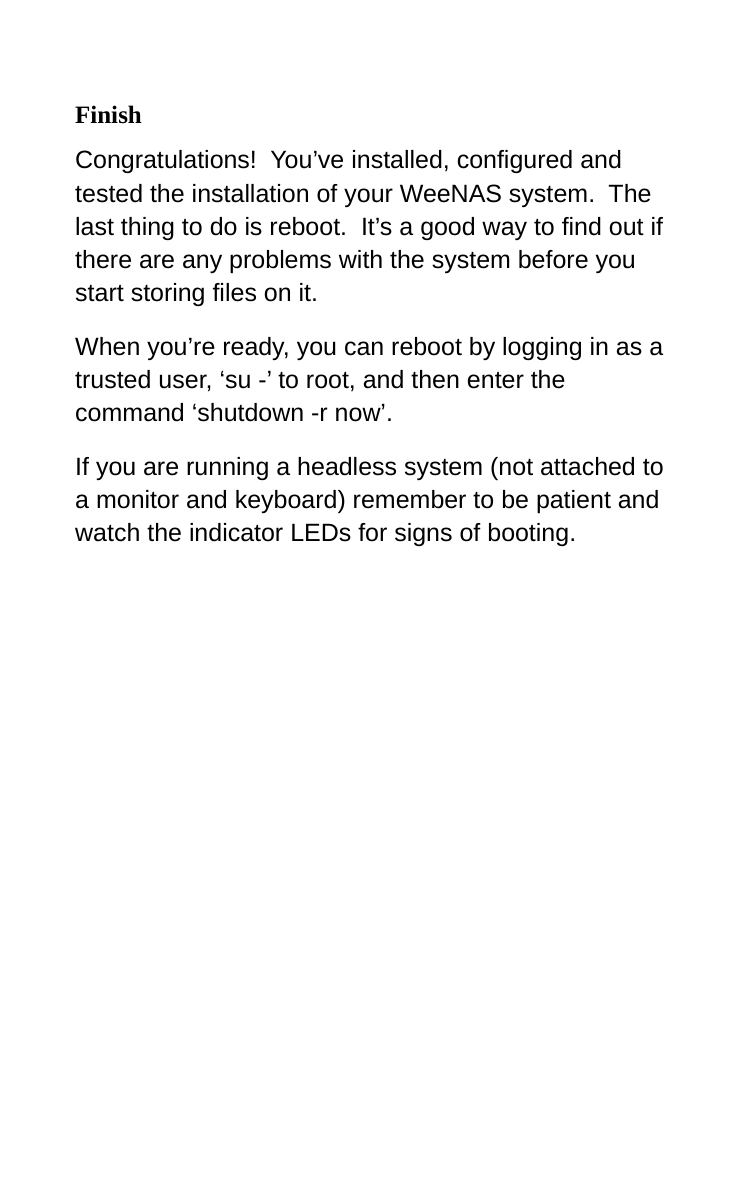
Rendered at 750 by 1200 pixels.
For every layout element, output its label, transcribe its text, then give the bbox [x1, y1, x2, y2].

text When you’re ready, you can reboot by logging in as a trusted user, ‘su -’ to root, and then enter the command ‘shutdown -r now’. [75, 332, 675, 426]
text If you are running a headless system (not attached to a monitor and keyboard) remember to be patient and watch the indicator LEDs for signs of booting. [75, 452, 675, 547]
text Congratulations! You’ve installed, configured and tested the installation of your WeeNAS system. The last thing to do is reboot. It’s a good way to find out if there are any problems with the system before you start storing files on it. [75, 146, 675, 306]
subtitle Finish [75, 100, 675, 129]
